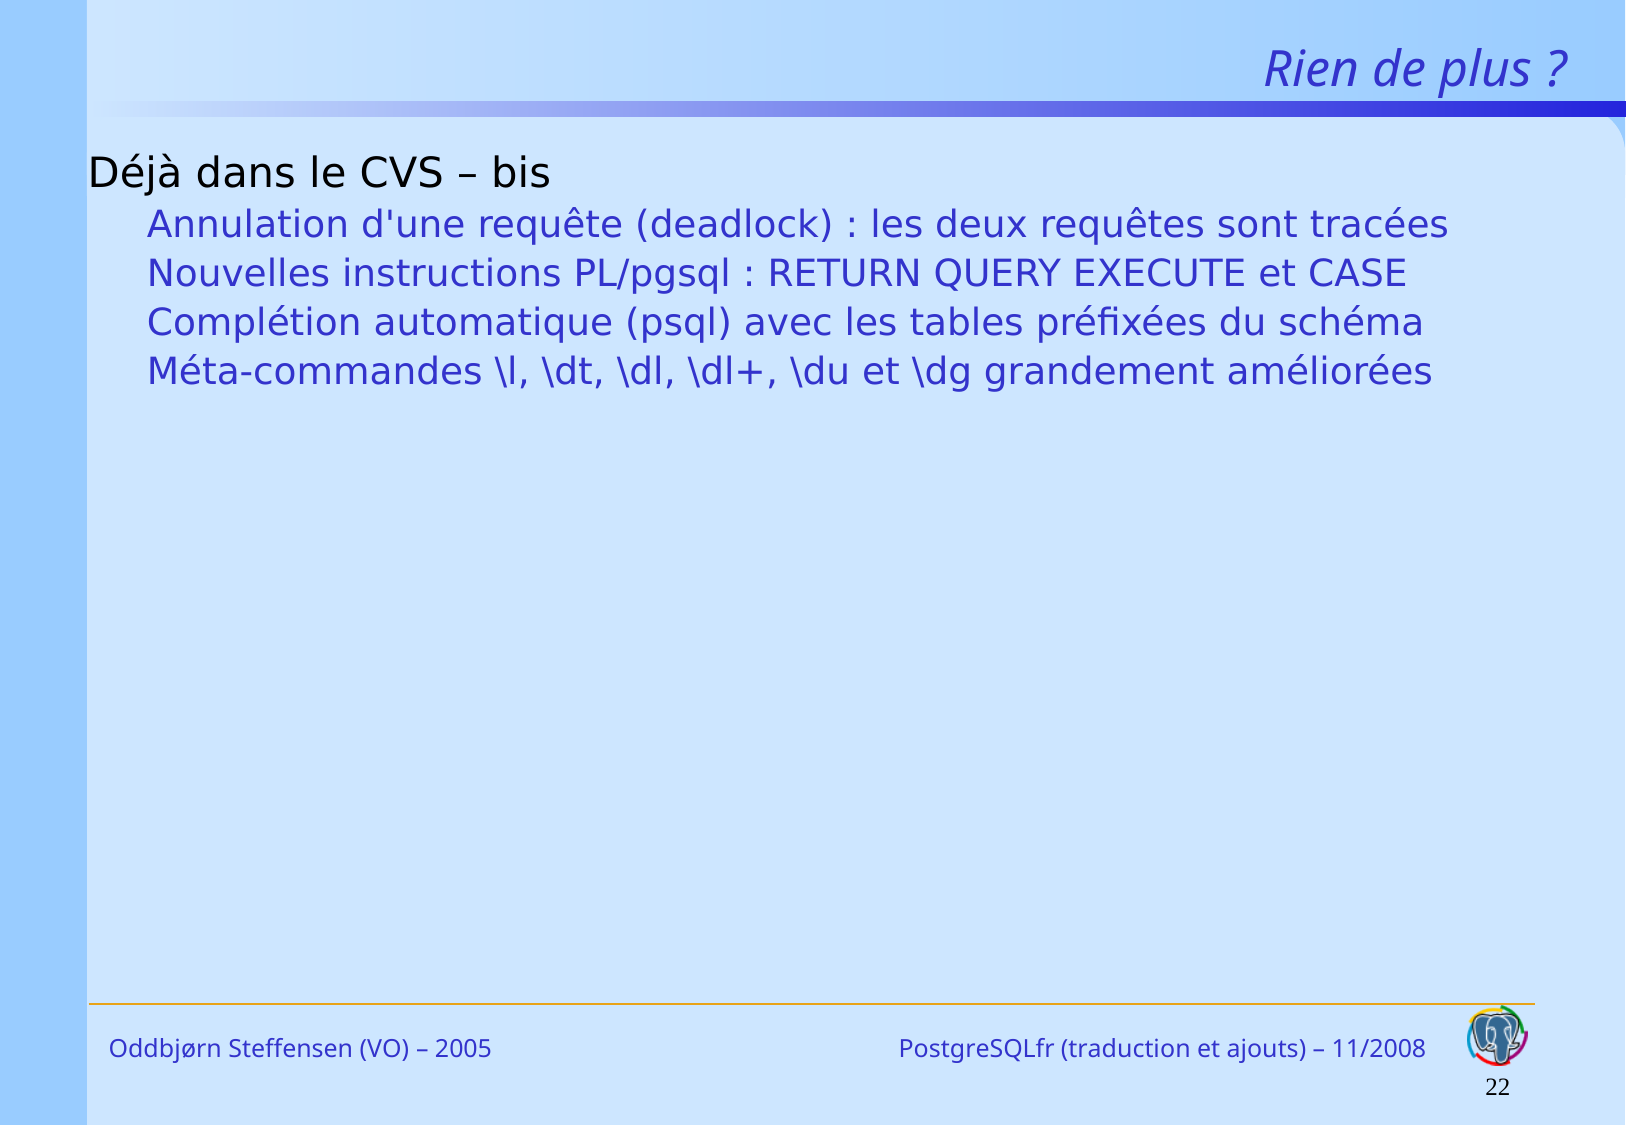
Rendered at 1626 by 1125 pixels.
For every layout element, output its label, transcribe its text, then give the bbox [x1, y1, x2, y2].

list Déjà dans le CVS – bis Annulation d'une requête (deadlock) : les deux requêtes sont tracées Nouvelles instructions PL/pgsql : RETURN QUERY EXECUTE et CASE Complétion automatique (psql) avec les tables préfixées du schéma Méta-commandes \l, \dt, \dl, \dl+, \du et \dg grandement améliorées [87, 148, 1551, 907]
picture [1467, 1005, 1528, 1066]
title Rien de plus ? [172, 0, 1567, 134]
